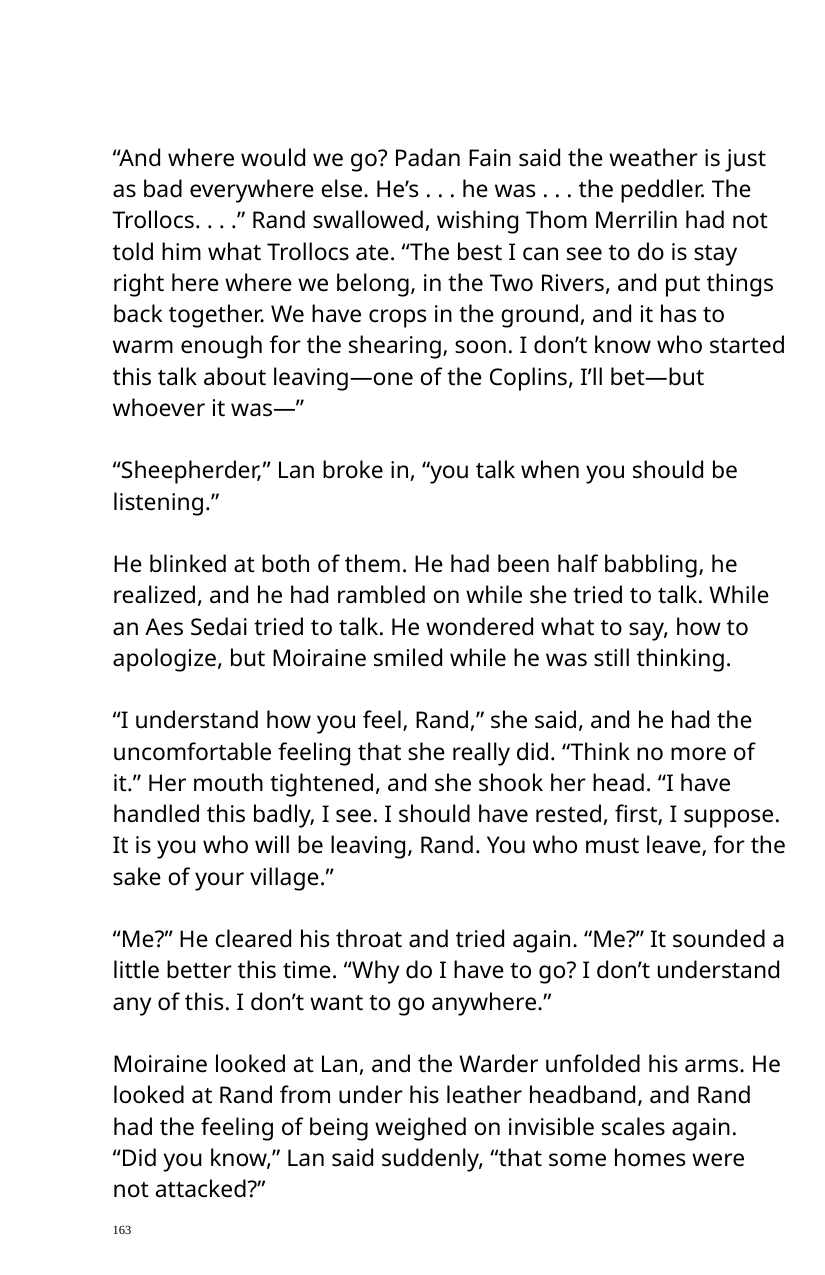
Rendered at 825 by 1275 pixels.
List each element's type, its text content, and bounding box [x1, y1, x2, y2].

text “Sheepherder,” Lan broke in, “you talk when you should be listening.” [112, 454, 787, 517]
text Moiraine looked at Lan, and the Warder unfolded his arms. He looked at Rand from under his leather headband, and Rand had the feeling of being weighed on invisible scales again. “Did you know,” Lan said suddenly, “that some homes were not attacked?” [112, 1048, 787, 1204]
text “I understand how you feel, Rand,” she said, and he had the uncomfortable feeling that she really did. “Think no more of it.” Her mouth tightened, and she shook her head. “I have handled this badly, I see. I should have rested, first, I suppose. It is you who will be leaving, Rand. You who must leave, for the sake of your village.” [112, 704, 787, 892]
text He blinked at both of them. He had been half babbling, he realized, and he had rambled on while she tried to talk. While an Aes Sedai tried to talk. He wondered what to say, how to apologize, but Moiraine smiled while he was still thinking. [112, 548, 787, 673]
text “Me?” He cleared his throat and tried again. “Me?” It sounded a little better this time. “Why do I have to go? I don’t understand any of this. I don’t want to go anywhere.” [112, 923, 787, 1017]
text “And where would we go? Padan Fain said the weather is just as bad everywhere else. He’s . . . he was . . . the peddler. The Trollocs. . . .” Rand swallowed, wishing Thom Merrilin had not told him what Trollocs ate. “The best I can see to do is stay right here where we belong, in the Two Rivers, and put things back together. We have crops in the ground, and it has to warm enough for the shearing, soon. I don’t know who started this talk about leaving—one of the Coplins, I’ll bet—but whoever it was—” [112, 142, 787, 423]
